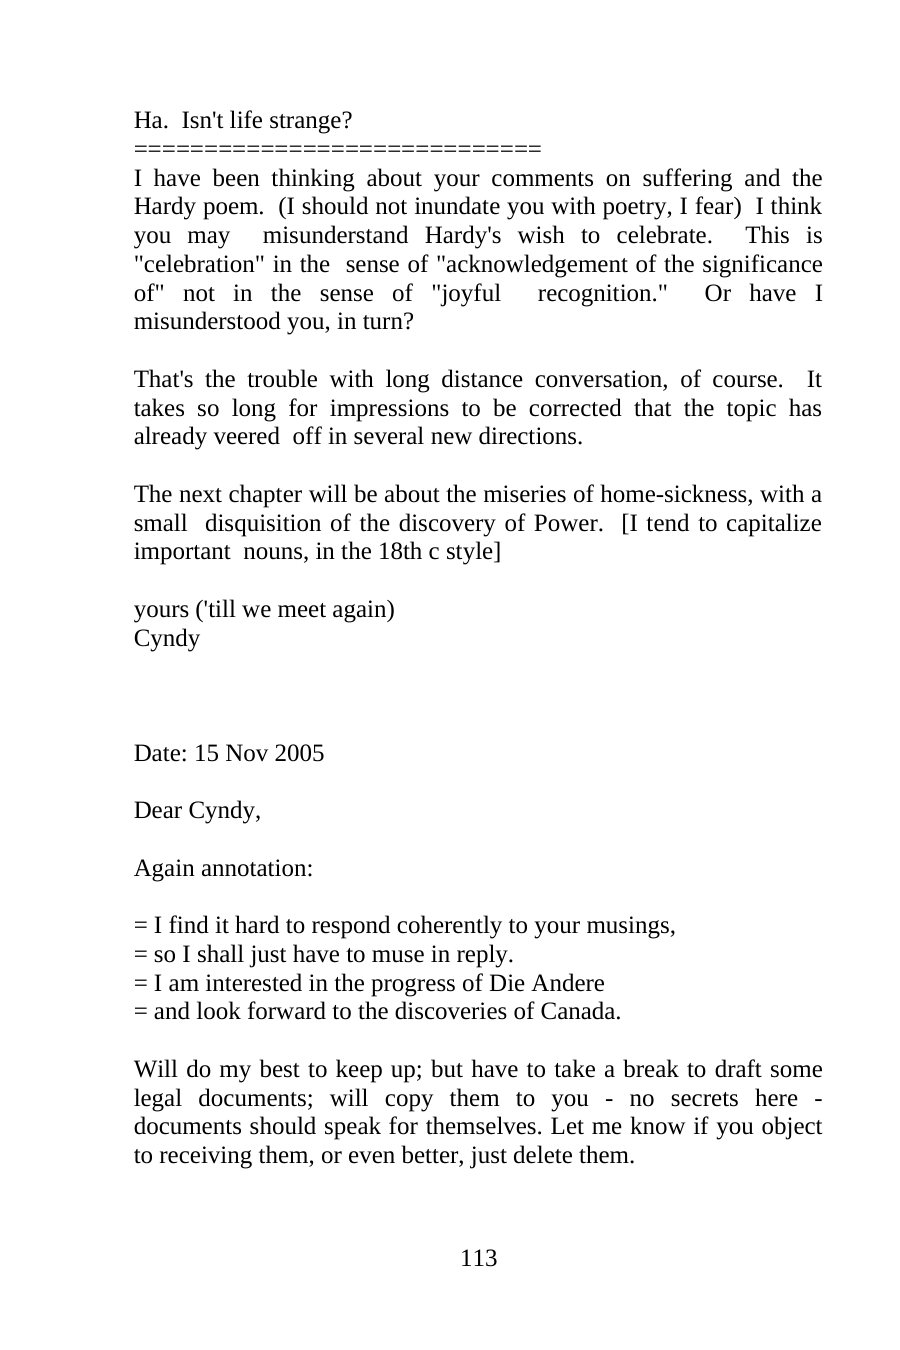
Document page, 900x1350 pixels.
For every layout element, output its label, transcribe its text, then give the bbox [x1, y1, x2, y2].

text Dear Cyndy, [133, 795, 823, 824]
text Date: 15 Nov 2005 [133, 738, 823, 766]
text yours ('till we meet again) [133, 594, 823, 623]
text Cyndy [133, 623, 823, 651]
text = I am interested in the progress of Die Andere [133, 968, 823, 996]
text Again annotation: [133, 853, 823, 881]
text Will do my best to keep up; but have to take a break to draft some legal documents; will copy them to you - no secrets here - documents should speak for themselves. Let me know if you object to receiving them, or even better, just delete them. [133, 1054, 823, 1169]
text Ha. Isn't life strange? [133, 105, 823, 134]
text = I find it hard to respond coherently to your musings, [133, 910, 823, 939]
text The next chapter will be about the miseries of home-sickness, with a small disquisition of the discovery of Power. [I tend to capitalize important nouns, in the 18th c style] [133, 479, 823, 565]
text That's the trouble with long distance conversation, of course. It takes so long for impressions to be corrected that the topic has already veered off in several new directions. [133, 364, 823, 450]
text I have been thinking about your comments on suffering and the Hardy poem. (I should not inundate you with poetry, I fear) I think you may misunderstand Hardy's wish to celebrate. This is "celebration" in the sense of "acknowledgement of the significance of" not in the sense of "joyful recognition." Or have I misunderstood you, in turn? [133, 163, 823, 335]
text = and look forward to the discoveries of Canada. [133, 996, 823, 1025]
text ============================= [133, 134, 823, 163]
text = so I shall just have to muse in reply. [133, 939, 823, 968]
